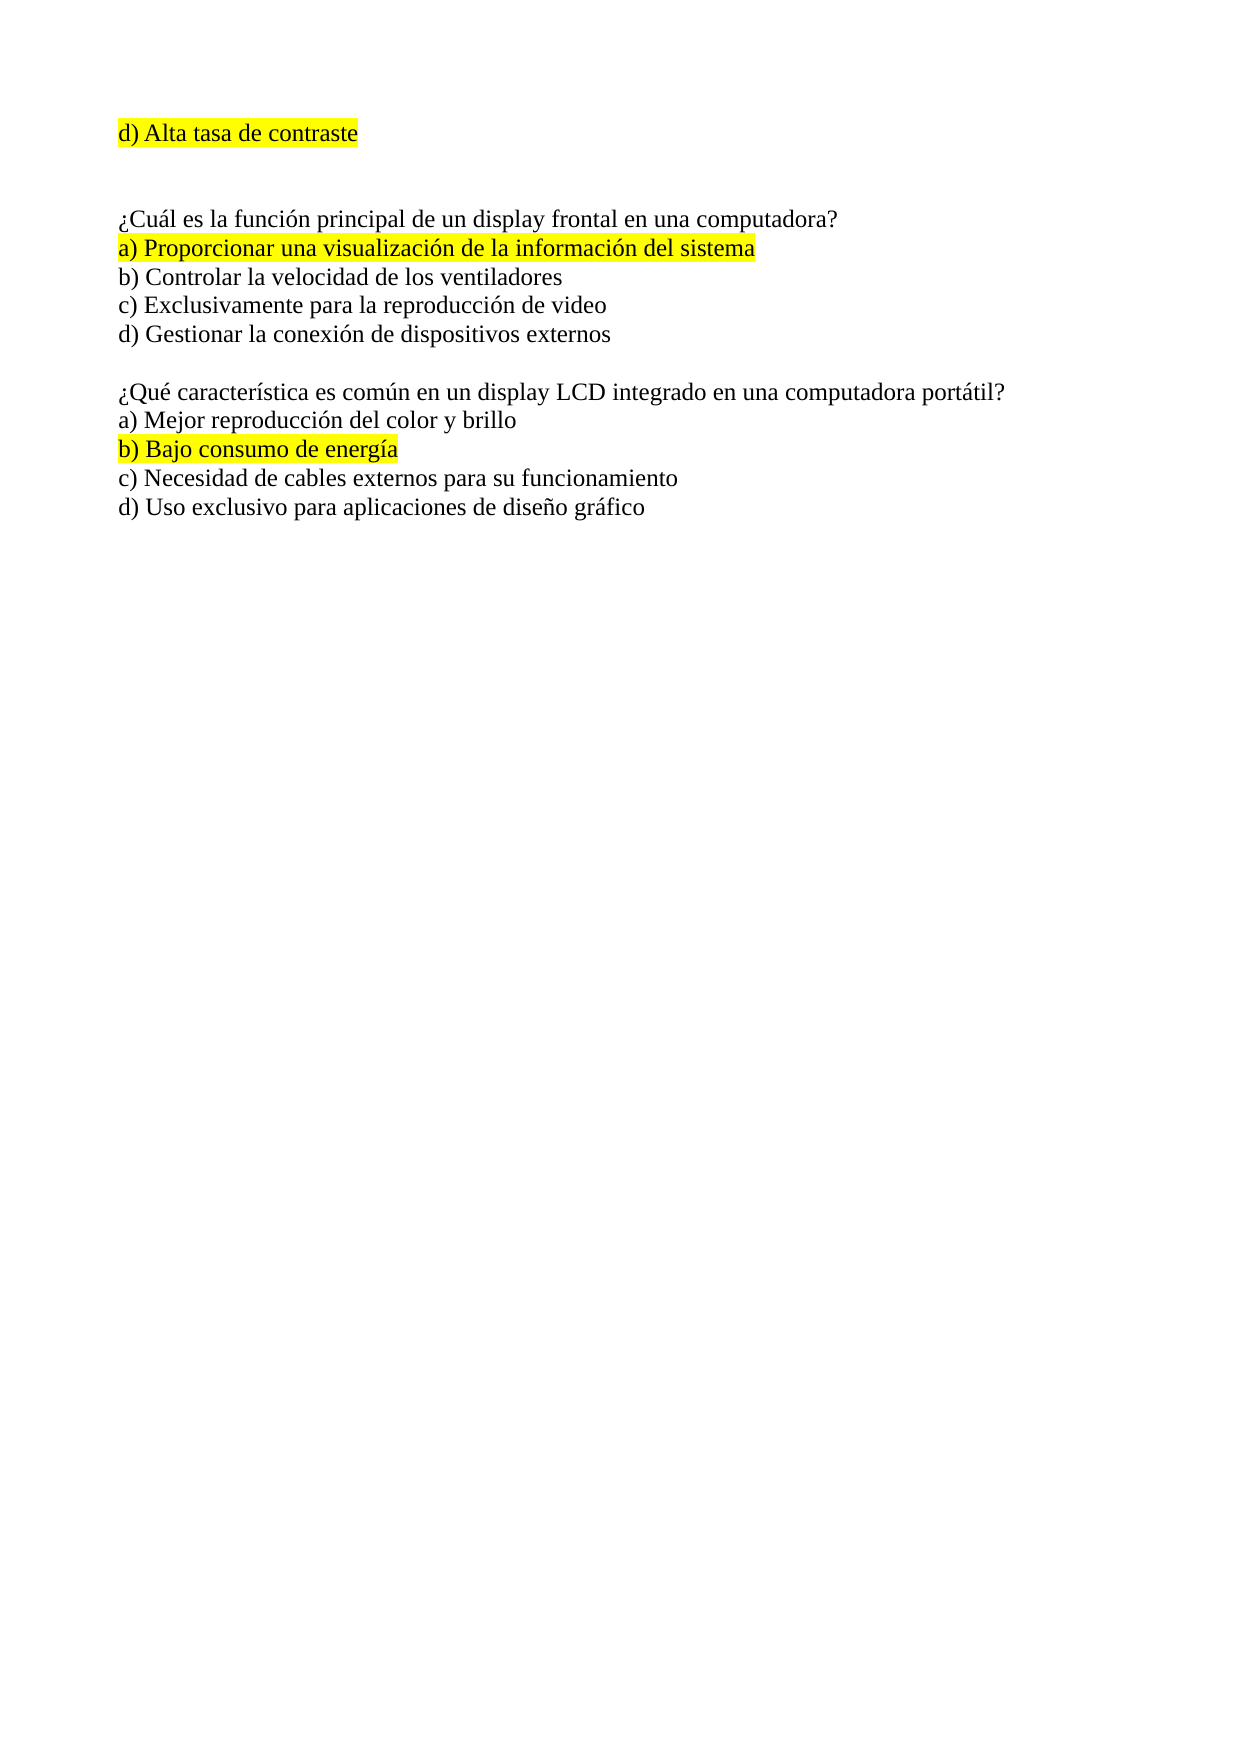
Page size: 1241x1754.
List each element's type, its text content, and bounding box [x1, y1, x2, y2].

text b) Controlar la velocidad de los ventiladores [118, 262, 1122, 291]
text ¿Qué característica es común en un display LCD integrado en una computadora portátil? [118, 377, 1122, 406]
text b) Bajo consumo de energía [118, 434, 1122, 463]
text d) Alta tasa de contraste [118, 118, 1122, 147]
text c) Necesidad de cables externos para su funcionamiento [118, 463, 1122, 492]
text a) Mejor reproducción del color y brillo [118, 406, 1122, 434]
text d) Gestionar la conexión de dispositivos externos [118, 319, 1122, 348]
text c) Exclusivamente para la reproducción de video [118, 291, 1122, 319]
text a) Proporcionar una visualización de la información del sistema [118, 233, 1122, 262]
text d) Uso exclusivo para aplicaciones de diseño gráfico [118, 492, 1122, 521]
text ¿Cuál es la función principal de un display frontal en una computadora? [118, 204, 1122, 233]
